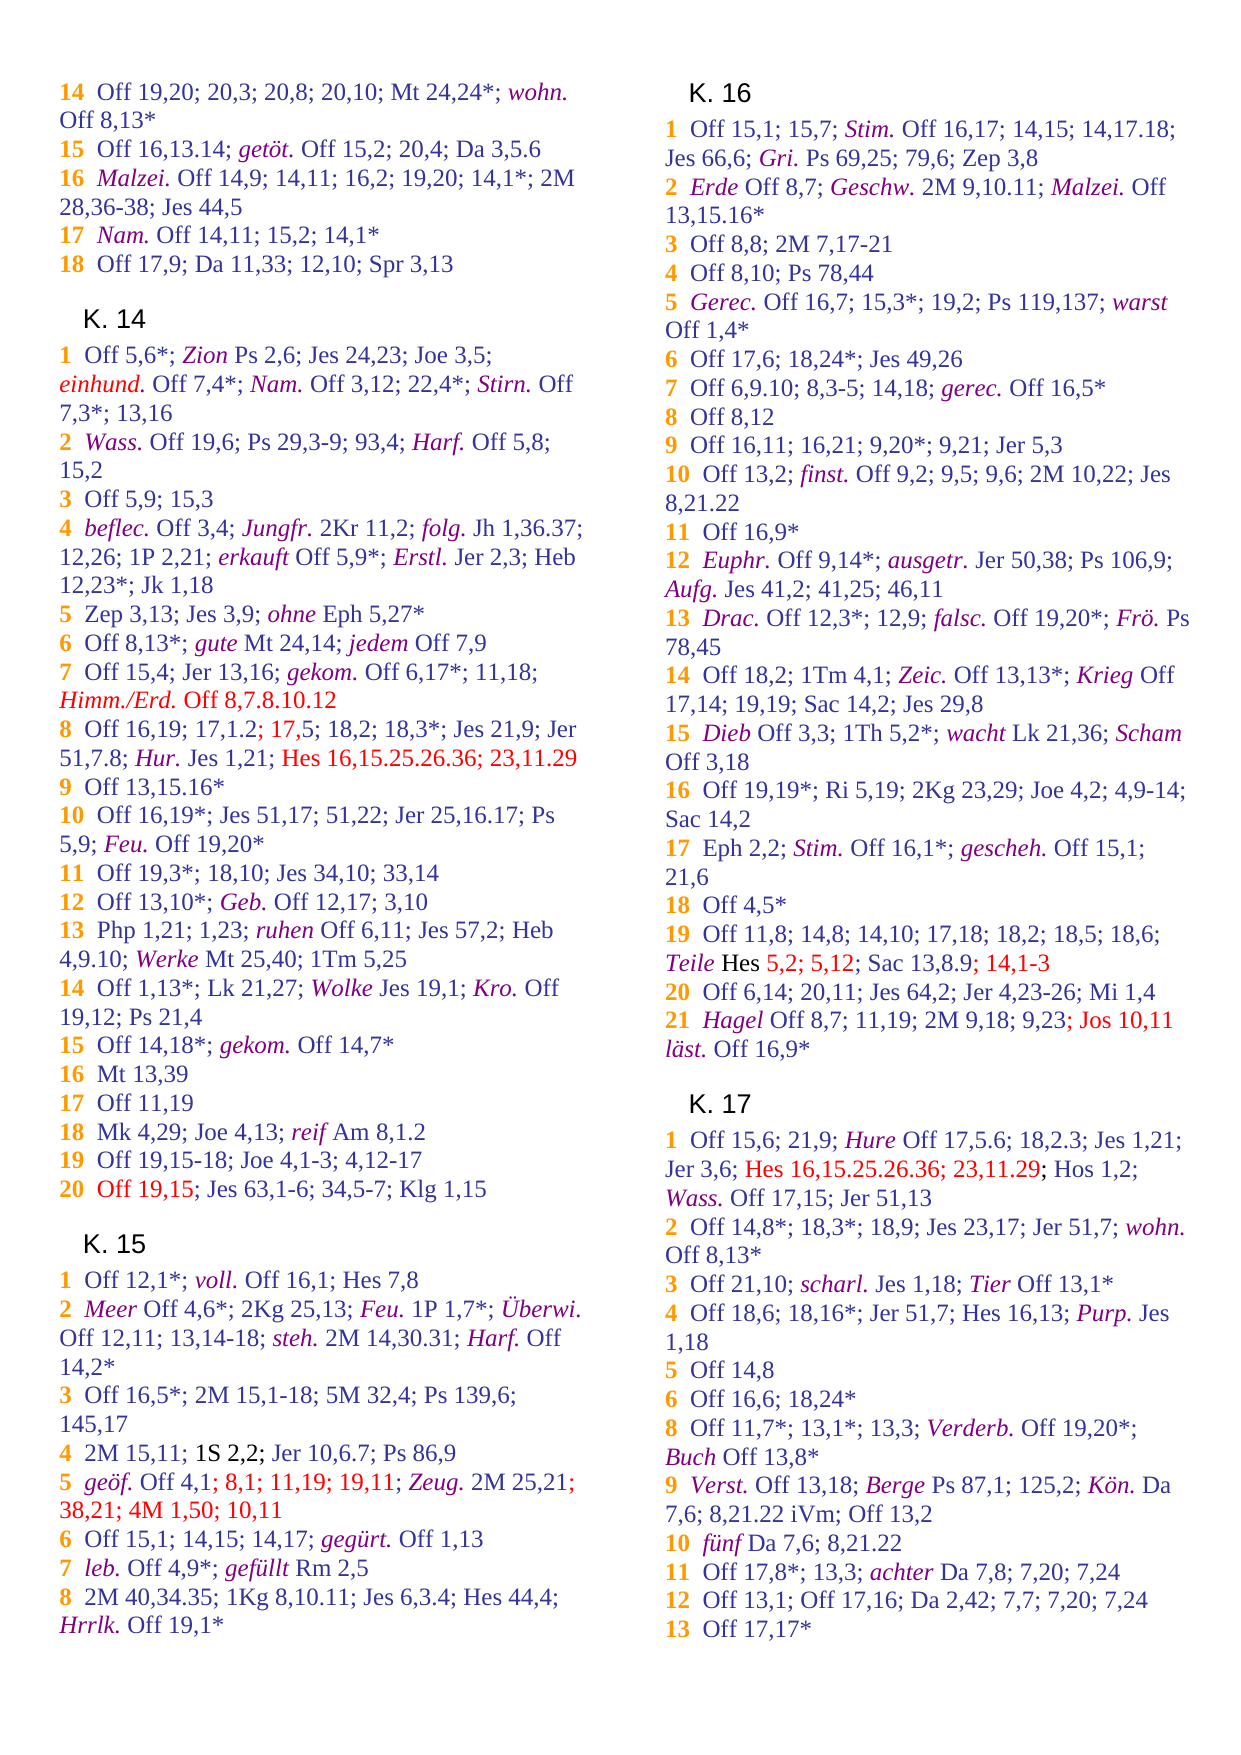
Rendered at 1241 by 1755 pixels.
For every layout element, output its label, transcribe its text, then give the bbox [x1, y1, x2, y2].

text 8 Off 16,19; 17,1.2; 17,5; 18,2; 18,3*; Jes 21,9; Jer 51,7.8; Hur. Jes 1,21; Hes 16,15.25.26.36; 23,11.29 [59, 714, 587, 772]
text 9 Off 13,15.16* [59, 772, 587, 801]
text 14 Off 18,2; 1Tm 4,1; Zeic. Off 13,13*; Krieg Off 17,14; 19,19; Sac 14,2; Jes 29,8 [665, 661, 1193, 718]
text 17 Nam. Off 14,11; 15,2; 14,1* [59, 221, 587, 249]
text 11 Off 19,3*; 18,10; Jes 34,10; 33,14 [59, 858, 587, 887]
text 8 Off 11,7*; 13,1*; 13,3; Verderb. Off 19,20*; Buch Off 13,8* [665, 1413, 1193, 1471]
text 10 Off 16,19*; Jes 51,17; 51,22; Jer 25,16.17; Ps 5,9; Feu. Off 19,20* [59, 801, 587, 858]
text 2 Meer Off 4,6*; 2Kg 25,13; Feu. 1P 1,7*; Überwi. Off 12,11; 13,14-18; steh. 2M 14,30.31; Harf. Off 14,2* [59, 1294, 587, 1381]
text 6 Off 8,13*; gute Mt 24,14; jedem Off 7,9 [59, 628, 587, 657]
text 17 Off 11,19 [59, 1088, 587, 1117]
text 16 Off 19,19*; Ri 5,19; 2Kg 23,29; Joe 4,2; 4,9-14; Sac 14,2 [665, 776, 1193, 833]
text 11 Off 16,9* [665, 517, 1193, 546]
text 1 Off 15,6; 21,9; Hure Off 17,5.6; 18,2.3; Jes 1,21; Jer 3,6; Hes 16,15.25.26.36; 23,11.29; Hos 1,2; Wass. Off 17,15; Jer 51,13 [665, 1126, 1193, 1212]
text 19 Off 19,15-18; Joe 4,1-3; 4,12-17 [59, 1146, 587, 1174]
text 5 Off 14,8 [665, 1356, 1193, 1384]
text 1 Off 15,1; 15,7; Stim. Off 16,17; 14,15; 14,17.18; Jes 66,6; Gri. Ps 69,25; 79,6; Zep 3,8 [665, 114, 1193, 172]
text 2 Wass. Off 19,6; Ps 29,3-9; 93,4; Harf. Off 5,8; 15,2 [59, 427, 587, 484]
text 20 Off 19,15; Jes 63,1-6; 34,5-7; Klg 1,15 [59, 1174, 587, 1203]
text 6 Off 15,1; 14,15; 14,17; gegürt. Off 1,13 [59, 1524, 587, 1553]
text 18 Off 17,9; Da 11,33; 12,10; Spr 3,13 [59, 249, 587, 278]
text 4 Off 18,6; 18,16*; Jer 51,7; Hes 16,13; Purp. Jes 1,18 [665, 1298, 1193, 1356]
text 1 Off 5,6*; Zion Ps 2,6; Jes 24,23; Joe 3,5; einhund. Off 7,4*; Nam. Off 3,12; 22,4*; Stirn. Off 7,3*; 13,16 [59, 341, 587, 427]
text 15 Dieb Off 3,3; 1Th 5,2*; wacht Lk 21,36; Scham Off 3,18 [665, 718, 1193, 776]
text 17 Eph 2,2; Stim. Off 16,1*; gescheh. Off 15,1; 21,6 [665, 833, 1193, 891]
text 19 Off 11,8; 14,8; 14,10; 17,18; 18,2; 18,5; 18,6; Teile Hes 5,2; 5,12; Sac 13,8.9; 14,1-3 [665, 919, 1193, 977]
subtitle K. 15 [83, 1228, 587, 1259]
text 13 Off 17,17* [665, 1614, 1193, 1643]
text 14 Off 1,13*; Lk 21,27; Wolke Jes 19,1; Kro. Off 19,12; Ps 21,4 [59, 973, 587, 1031]
text 3 Off 8,8; 2M 7,17-21 [665, 229, 1193, 258]
text 6 Off 17,6; 18,24*; Jes 49,26 [665, 344, 1193, 373]
text 3 Off 21,10; scharl. Jes 1,18; Tier Off 13,1* [665, 1269, 1193, 1298]
text 21 Hagel Off 8,7; 11,19; 2M 9,18; 9,23; Jos 10,11 läst. Off 16,9* [665, 1006, 1193, 1063]
text 12 Off 13,1; Off 17,16; Da 2,42; 7,7; 7,20; 7,24 [665, 1586, 1193, 1614]
subtitle K. 17 [688, 1088, 1193, 1119]
text 5 Zep 3,13; Jes 3,9; ohne Eph 5,27* [59, 599, 587, 628]
text 7 Off 15,4; Jer 13,16; gekom. Off 6,17*; 11,18; Himm./Erd. Off 8,7.8.10.12 [59, 657, 587, 714]
text 15 Off 14,18*; gekom. Off 14,7* [59, 1031, 587, 1059]
text 15 Off 16,13.14; getöt. Off 15,2; 20,4; Da 3,5.6 [59, 134, 587, 163]
text 2 Erde Off 8,7; Geschw. 2M 9,10.11; Malzei. Off 13,15.16* [665, 172, 1193, 229]
subtitle K. 14 [83, 303, 587, 334]
text 20 Off 6,14; 20,11; Jes 64,2; Jer 4,23-26; Mi 1,4 [665, 977, 1193, 1006]
text 8 2M 40,34.35; 1Kg 8,10.11; Jes 6,3.4; Hes 44,4; Hrrlk. Off 19,1* [59, 1582, 587, 1639]
text 5 Gerec. Off 16,7; 15,3*; 19,2; Ps 119,137; warst Off 1,4* [665, 287, 1193, 344]
text 7 Off 6,9.10; 8,3-5; 14,18; gerec. Off 16,5* [665, 373, 1193, 402]
text 3 Off 5,9; 15,3 [59, 484, 587, 513]
text 4 2M 15,11; 1S 2,2; Jer 10,6.7; Ps 86,9 [59, 1438, 587, 1467]
text 8 Off 8,12 [665, 402, 1193, 431]
text 10 fünf Da 7,6; 8,21.22 [665, 1528, 1193, 1557]
text 9 Off 16,11; 16,21; 9,20*; 9,21; Jer 5,3 [665, 431, 1193, 459]
text 2 Off 14,8*; 18,3*; 18,9; Jes 23,17; Jer 51,7; wohn. Off 8,13* [665, 1212, 1193, 1269]
text 6 Off 16,6; 18,24* [665, 1384, 1193, 1413]
text 12 Euphr. Off 9,14*; ausgetr. Jer 50,38; Ps 106,9; Aufg. Jes 41,2; 41,25; 46,11 [665, 546, 1193, 603]
text 13 Php 1,21; 1,23; ruhen Off 6,11; Jes 57,2; Heb 4,9.10; Werke Mt 25,40; 1Tm 5,25 [59, 916, 587, 973]
text 5 geöf. Off 4,1; 8,1; 11,19; 19,11; Zeug. 2M 25,21; 38,21; 4M 1,50; 10,11 [59, 1467, 587, 1524]
text 4 Off 8,10; Ps 78,44 [665, 258, 1193, 287]
subtitle K. 16 [688, 77, 1193, 108]
text 18 Off 4,5* [665, 891, 1193, 919]
text 7 leb. Off 4,9*; gefüllt Rm 2,5 [59, 1553, 587, 1582]
text 11 Off 17,8*; 13,3; achter Da 7,8; 7,20; 7,24 [665, 1557, 1193, 1586]
text 1 Off 12,1*; voll. Off 16,1; Hes 7,8 [59, 1266, 587, 1294]
text 16 Mt 13,39 [59, 1059, 587, 1088]
text 12 Off 13,10*; Geb. Off 12,17; 3,10 [59, 887, 587, 916]
text 18 Mk 4,29; Joe 4,13; reif Am 8,1.2 [59, 1117, 587, 1146]
text 9 Verst. Off 13,18; Berge Ps 87,1; 125,2; Kön. Da 7,6; 8,21.22 iVm; Off 13,2 [665, 1471, 1193, 1528]
text 14 Off 19,20; 20,3; 20,8; 20,10; Mt 24,24*; wohn. Off 8,13* [59, 77, 587, 134]
text 16 Malzei. Off 14,9; 14,11; 16,2; 19,20; 14,1*; 2M 28,36-38; Jes 44,5 [59, 163, 587, 221]
text 4 beflec. Off 3,4; Jungfr. 2Kr 11,2; folg. Jh 1,36.37; 12,26; 1P 2,21; erkauft Off 5,9*; Erstl. Jer 2,3; Heb 12,23*; Jk 1,18 [59, 513, 587, 599]
text 13 Drac. Off 12,3*; 12,9; falsc. Off 19,20*; Frö. Ps 78,45 [665, 603, 1193, 661]
text 10 Off 13,2; finst. Off 9,2; 9,5; 9,6; 2M 10,22; Jes 8,21.22 [665, 459, 1193, 517]
text 3 Off 16,5*; 2M 15,1-18; 5M 32,4; Ps 139,6; 145,17 [59, 1381, 587, 1438]
